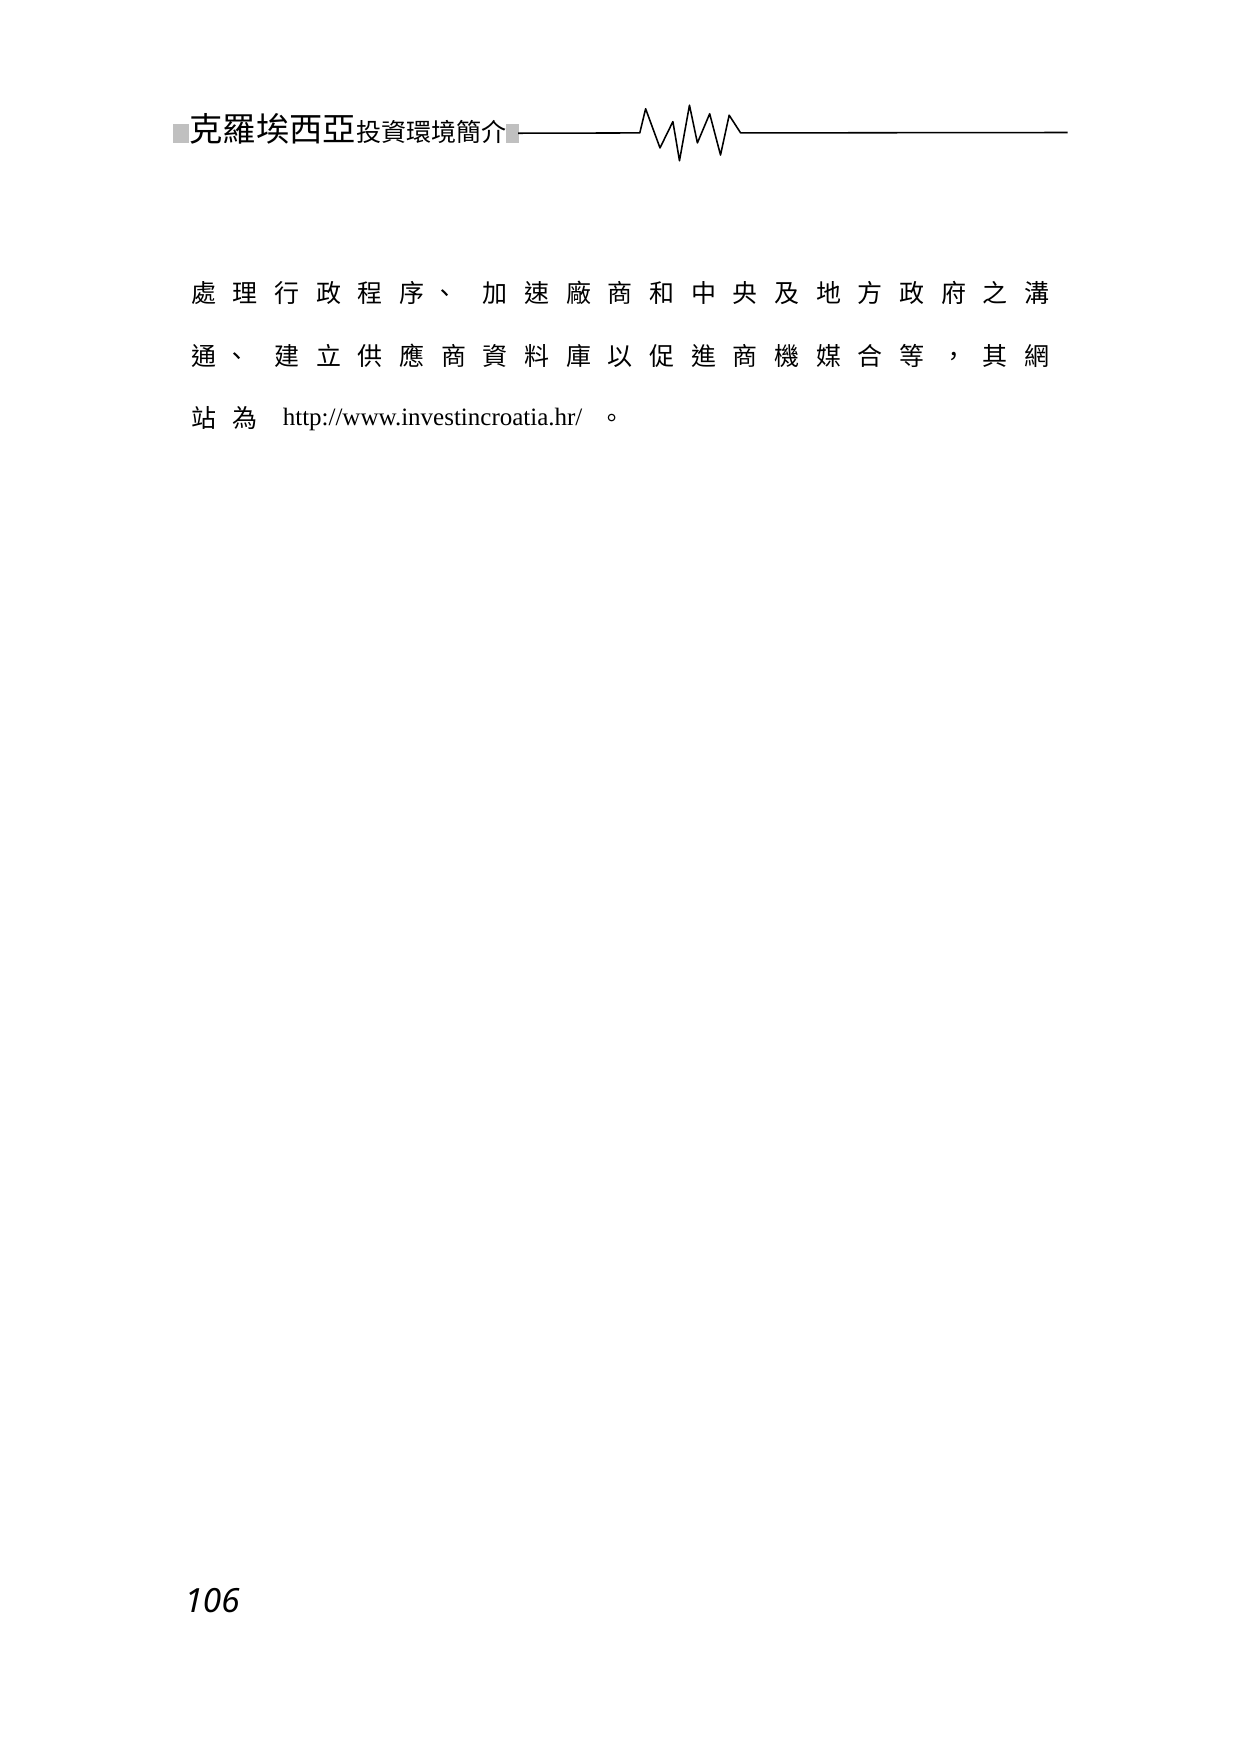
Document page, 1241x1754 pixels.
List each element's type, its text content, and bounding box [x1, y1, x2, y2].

text 處理行政程序、加速廠商和中央及地方政府之溝通、建立供應商資料庫以促進商機媒合等，其網站為http://www.investincroatia.hr/。 [183, 250, 1058, 438]
